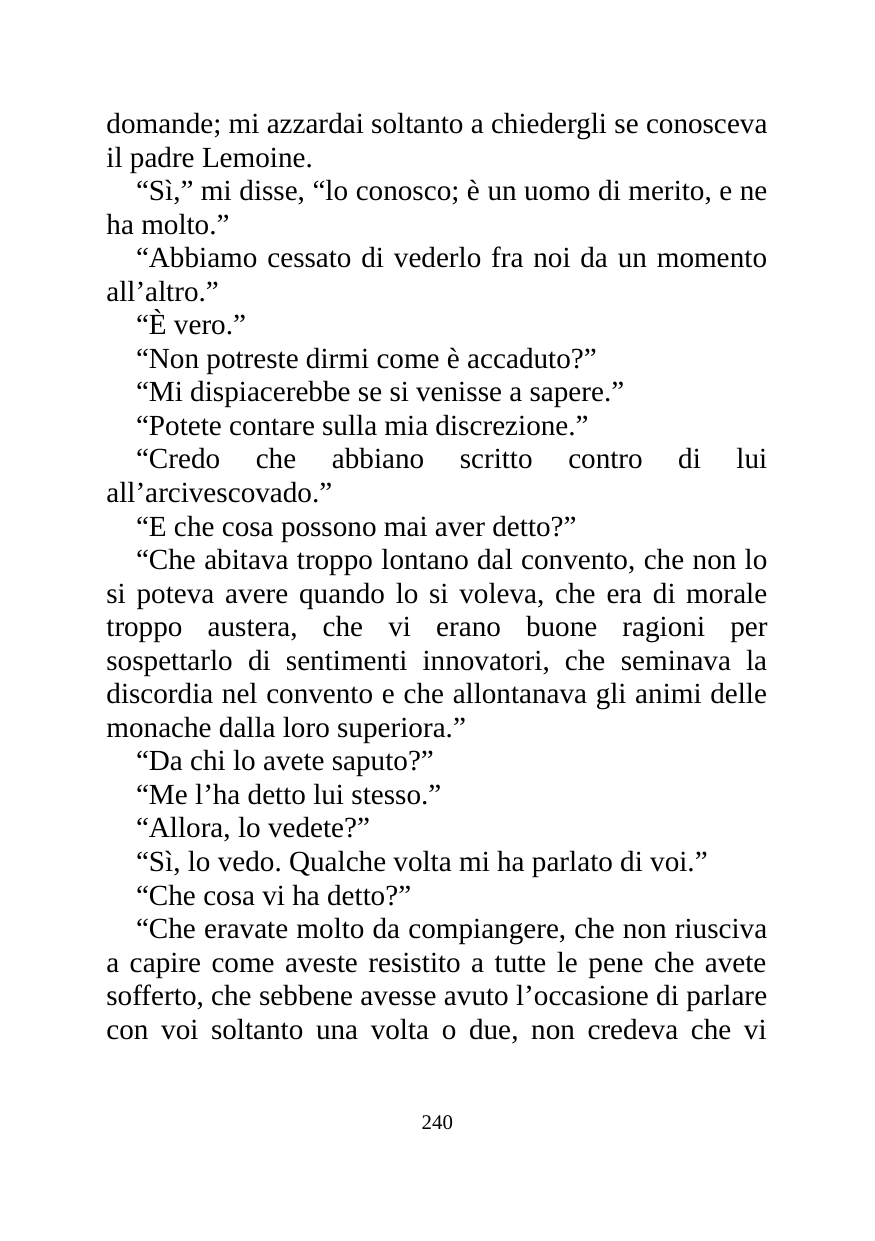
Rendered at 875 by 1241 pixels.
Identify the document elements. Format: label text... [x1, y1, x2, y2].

text “Che eravate molto da compiangere, che non riusciva a capire come aveste resistito a tutte le pene che avete sofferto, che sebbene avesse avuto l’occasione di parlare con voi soltanto una volta o due, non credeva che vi [106, 911, 768, 1045]
text “Credo che abbiano scritto contro di lui all’arcivescovado.” [106, 442, 768, 509]
text “Non potreste dirmi come è accaduto?” [106, 341, 768, 374]
text “È vero.” [106, 307, 768, 341]
text “Sì,” mi disse, “lo conosco; è un uomo di merito, e ne ha molto.” [106, 173, 768, 240]
text domande; mi azzardai soltanto a chiedergli se conosceva il padre Lemoine. [106, 106, 768, 173]
text “Mi dispiacerebbe se si venisse a sapere.” [106, 374, 768, 408]
text “Me l’ha detto lui stesso.” [106, 777, 768, 811]
text “Sì, lo vedo. Qualche volta mi ha parlato di voi.” [106, 844, 768, 878]
text “Che abitava troppo lontano dal convento, che non lo si poteva avere quando lo si voleva, che era di morale troppo austera, che vi erano buone ragioni per sospettarlo di sentimenti innovatori, che seminava la discordia nel convento e che allontanava gli animi delle monache dalla loro superiora.” [106, 542, 768, 743]
text “Allora, lo vedete?” [106, 811, 768, 844]
text “E che cosa possono mai aver detto?” [106, 509, 768, 542]
text “Da chi lo avete saputo?” [106, 743, 768, 777]
text “Che cosa vi ha detto?” [106, 878, 768, 911]
text “Potete contare sulla mia discrezione.” [106, 408, 768, 442]
text “Abbiamo cessato di vederlo fra noi da un momento all’altro.” [106, 240, 768, 307]
